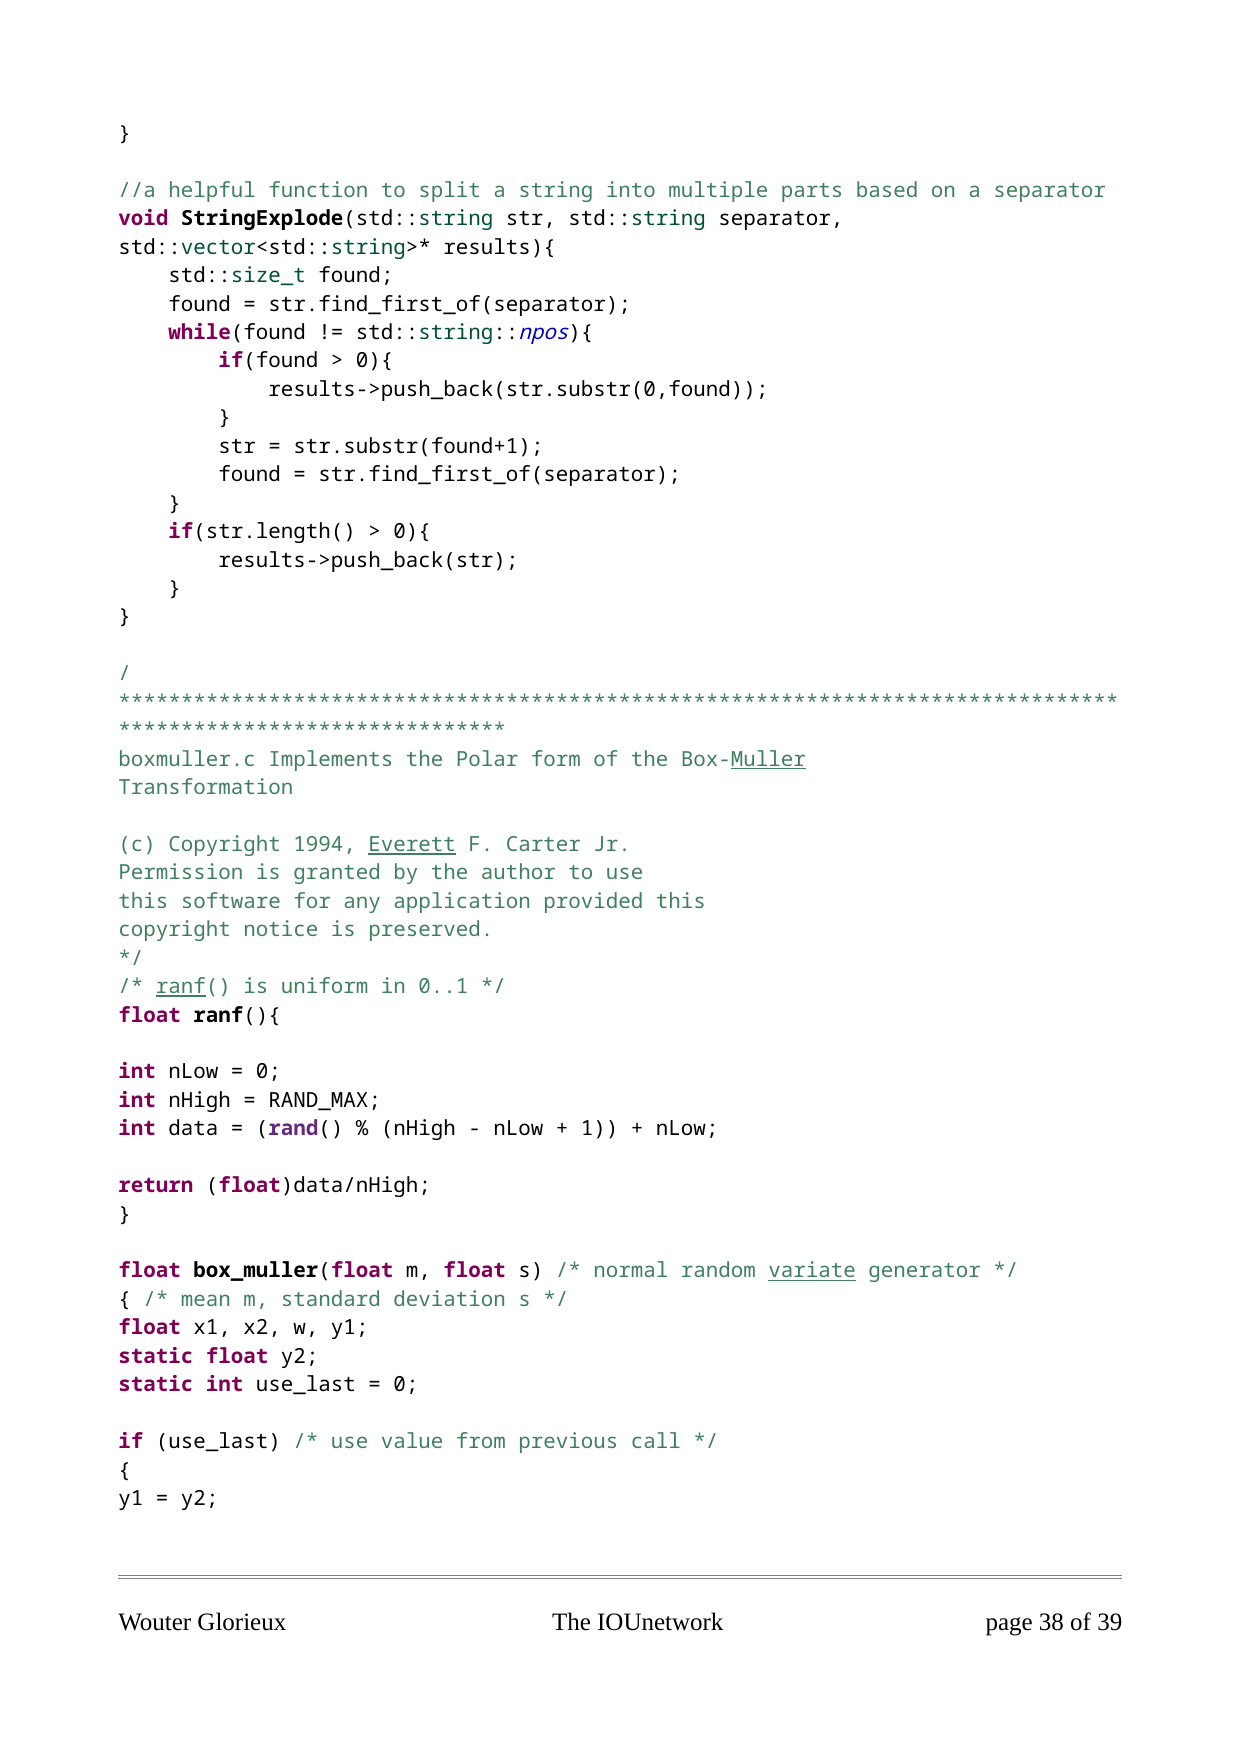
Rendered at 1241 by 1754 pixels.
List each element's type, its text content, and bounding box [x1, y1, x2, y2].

text found = str.find_first_of(separator); [118, 289, 1122, 317]
text /* ranf() is uniform in 0..1 */ [118, 971, 1122, 1000]
text } [118, 1199, 1122, 1227]
text y1 = y2; [118, 1483, 1122, 1512]
text boxmuller.c Implements the Polar form of the Box-Muller [118, 744, 1122, 772]
text } [118, 573, 1122, 602]
text { [118, 1455, 1122, 1483]
text float ranf(){ [118, 1000, 1122, 1028]
text } [118, 402, 1122, 431]
text void StringExplode(std::string str, std::string separator, std::vector<std::string>* results){ [118, 203, 1122, 260]
text copyright notice is preserved. [118, 914, 1122, 943]
text /*************************************************************************************************************** [118, 658, 1122, 744]
text } [118, 602, 1122, 630]
text return (float)data/nHigh; [118, 1170, 1122, 1199]
text float x1, x2, w, y1; [118, 1312, 1122, 1341]
text Permission is granted by the author to use [118, 857, 1122, 886]
text Transformation [118, 772, 1122, 801]
text while(found != std::string::npos){ [118, 317, 1122, 346]
text */ [118, 943, 1122, 971]
text (c) Copyright 1994, Everett F. Carter Jr. [118, 829, 1122, 857]
text int nLow = 0; [118, 1057, 1122, 1085]
text results->push_back(str); [118, 545, 1122, 573]
text str = str.substr(found+1); [118, 431, 1122, 459]
text float box_muller(float m, float s) /* normal random variate generator */ [118, 1256, 1122, 1284]
text } [118, 118, 1122, 147]
text int data = (rand() % (nHigh - nLow + 1)) + nLow; [118, 1113, 1122, 1142]
text //a helpful function to split a string into multiple parts based on a separator [118, 175, 1122, 203]
text static float y2; [118, 1341, 1122, 1369]
text } [118, 488, 1122, 516]
text this software for any application provided this [118, 886, 1122, 914]
text if(str.length() > 0){ [118, 516, 1122, 545]
text std::size_t found; [118, 260, 1122, 289]
text static int use_last = 0; [118, 1369, 1122, 1398]
text if (use_last) /* use value from previous call */ [118, 1426, 1122, 1455]
text { /* mean m, standard deviation s */ [118, 1284, 1122, 1312]
text found = str.find_first_of(separator); [118, 459, 1122, 488]
text results->push_back(str.substr(0,found)); [118, 374, 1122, 402]
text int nHigh = RAND_MAX; [118, 1085, 1122, 1113]
text if(found > 0){ [118, 346, 1122, 374]
